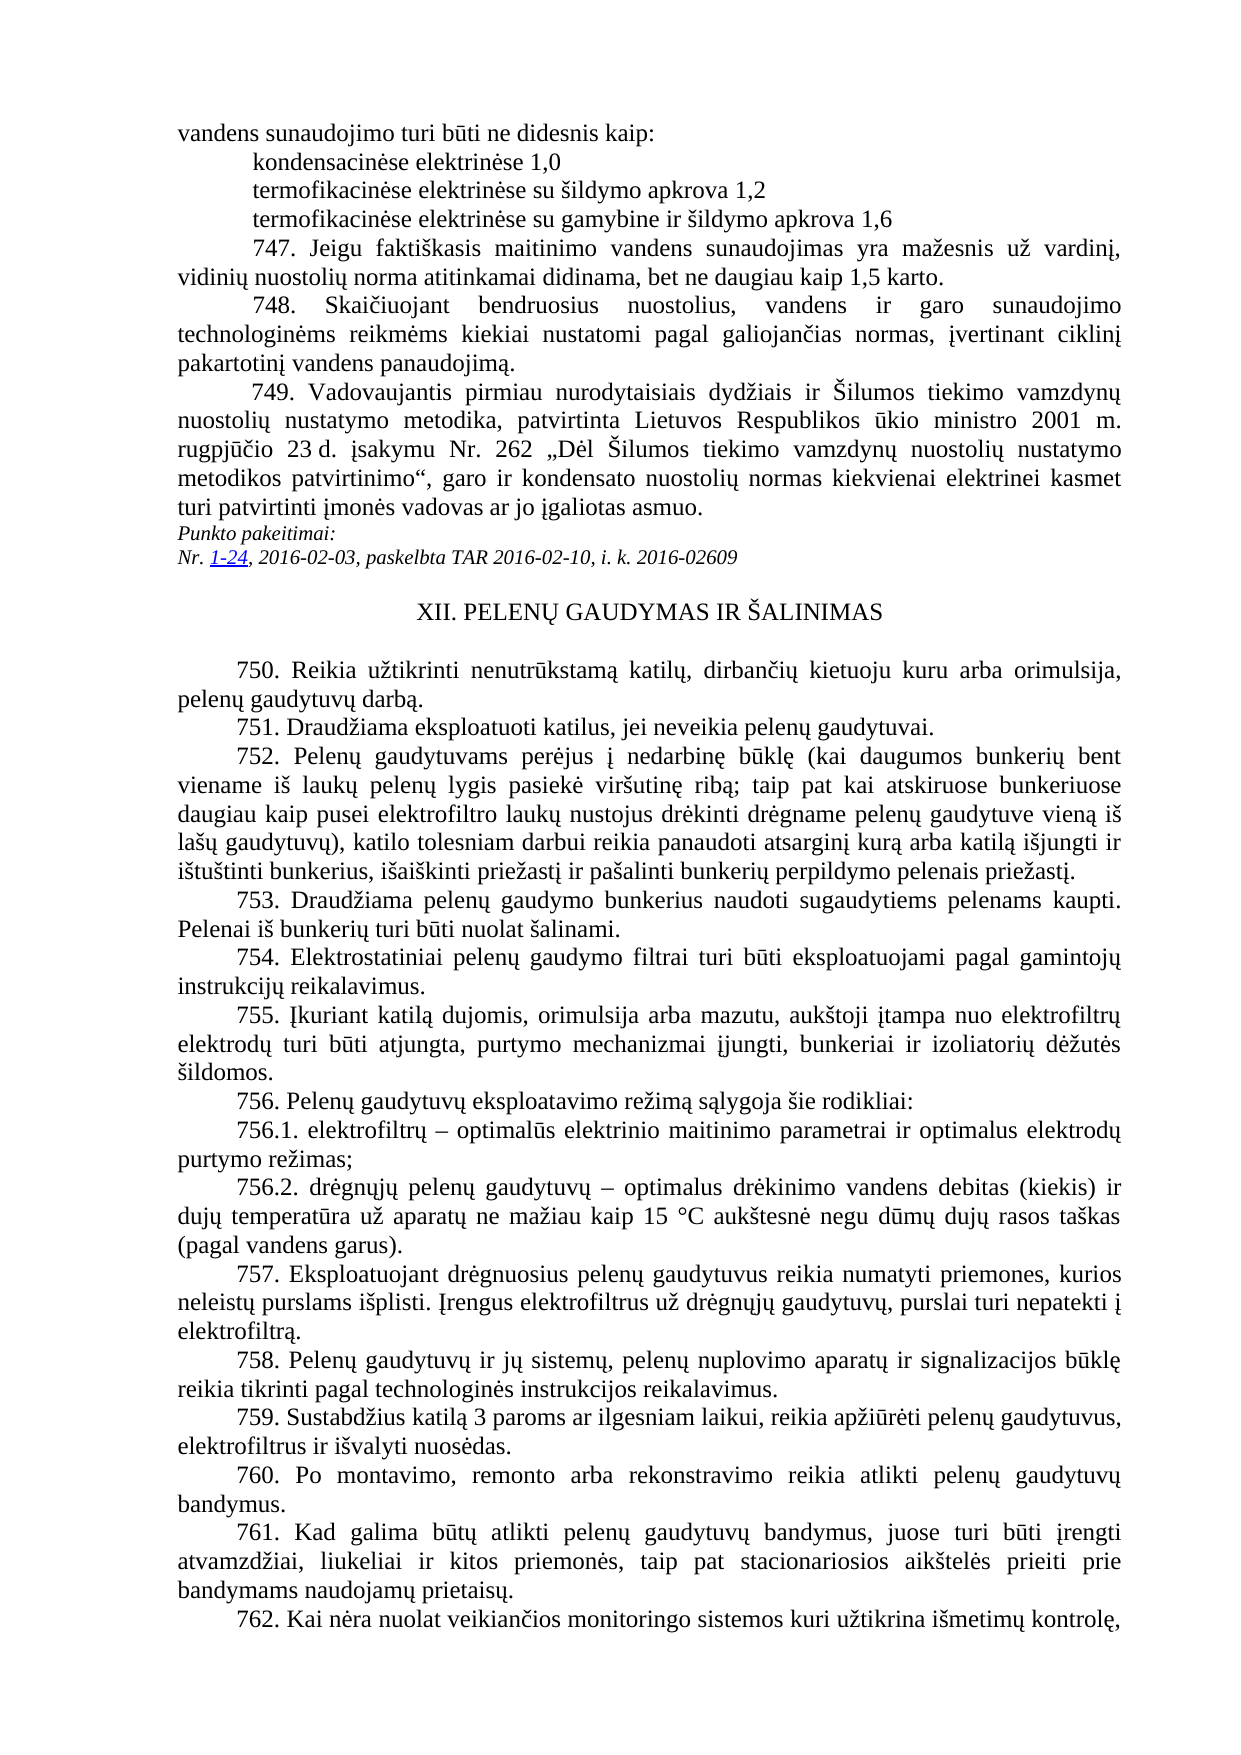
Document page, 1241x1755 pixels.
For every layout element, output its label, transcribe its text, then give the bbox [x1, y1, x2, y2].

text 756.1. elektrofiltrų – optimalūs elektrinio maitinimo parametrai ir optimalus elektrodų purtymo režimas; [177, 1115, 1122, 1172]
text 752. Pelenų gaudytuvams perėjus į nedarbinę būklę (kai daugumos bunkerių bent viename iš laukų pelenų lygis pasiekė viršutinę ribą; taip pat kai atskiruose bunkeriuose daugiau kaip pusei elektrofiltro laukų nustojus drėkinti drėgname pelenų gaudytuve vieną iš lašų gaudytuvų), katilo tolesniam darbui reikia panaudoti atsarginį kurą arba katilą išjungti ir ištuštinti bunkerius, išaiškinti priežastį ir pašalinti bunkerių perpildymo pelenais priežastį. [177, 741, 1122, 885]
text termofikacinėse elektrinėse su šildymo apkrova 1,2 [177, 176, 1122, 204]
text 753. Draudžiama pelenų gaudymo bunkerius naudoti sugaudytiems pelenams kaupti. Pelenai iš bunkerių turi būti nuolat šalinami. [177, 885, 1122, 942]
text 756. Pelenų gaudytuvų eksploatavimo režimą sąlygoja šie rodikliai: [177, 1086, 1122, 1115]
text 757. Eksploatuojant drėgnuosius pelenų gaudytuvus reikia numatyti priemones, kurios neleistų purslams išplisti. Įrengus elektrofiltrus už drėgnųjų gaudytuvų, purslai turi nepatekti į elektrofiltrą. [177, 1259, 1122, 1345]
text 754. Elektrostatiniai pelenų gaudymo filtrai turi būti eksploatuojami pagal gamintojų instrukcijų reikalavimus. [177, 942, 1122, 1000]
text 760. Po montavimo, remonto arba rekonstravimo reikia atlikti pelenų gaudytuvų bandymus. [177, 1460, 1122, 1517]
text 758. Pelenų gaudytuvų ir jų sistemų, pelenų nuplovimo aparatų ir signalizacijos būklę reikia tikrinti pagal technologinės instrukcijos reikalavimus. [177, 1345, 1122, 1402]
text 756.2. drėgnųjų pelenų gaudytuvų – optimalus drėkinimo vandens debitas (kiekis) ir dujų temperatūra už aparatų ne mažiau kaip 15 °C aukštesnė negu dūmų dujų rasos taškas (pagal vandens garus). [177, 1172, 1122, 1259]
text 747. Jeigu faktiškasis maitinimo vandens sunaudojimas yra mažesnis už vardinį, vidinių nuostolių norma atitinkamai didinama, bet ne daugiau kaip 1,5 karto. [177, 233, 1122, 291]
text XII. PELENŲ GAUDYMAS IR ŠALINIMAS [177, 597, 1122, 626]
text 761. Kad galima būtų atlikti pelenų gaudytuvų bandymus, juose turi būti įrengti atvamzdžiai, liukeliai ir kitos priemonės, taip pat stacionariosios aikštelės prieiti prie bandymams naudojamų prietaisų. [177, 1517, 1122, 1604]
text 750. Reikia užtikrinti nenutrūkstamą katilų, dirbančių kietuoju kuru arba orimulsija, pelenų gaudytuvų darbą. [177, 655, 1122, 712]
text vandens sunaudojimo turi būti ne didesnis kaip: [177, 118, 1122, 147]
text 759. Sustabdžius katilą 3 paroms ar ilgesniam laikui, reikia apžiūrėti pelenų gaudytuvus, elektrofiltrus ir išvalyti nuosėdas. [177, 1402, 1122, 1460]
text 748. Skaičiuojant bendruosius nuostolius, vandens ir garo sunaudojimo technologinėms reikmėms kiekiai nustatomi pagal galiojančias normas, įvertinant ciklinį pakartotinį vandens panaudojimą. [177, 291, 1122, 377]
text termofikacinėse elektrinėse su gamybine ir šildymo apkrova 1,6 [177, 204, 1122, 233]
text 749. Vadovaujantis pirmiau nurodytaisiais dydžiais ir Šilumos tiekimo vamzdynų nuostolių nustatymo metodika, patvirtinta Lietuvos Respublikos ūkio ministro 2001 m. rugpjūčio 23 d. įsakymu Nr. 262 „Dėl Šilumos tiekimo vamzdynų nuostolių nustatymo metodikos patvirtinimo“, garo ir kondensato nuostolių normas kiekvienai elektrinei kasmet turi patvirtinti įmonės vadovas ar jo įgaliotas asmuo. [177, 377, 1122, 521]
text 762. Kai nėra nuolat veikiančios monitoringo sistemos kuri užtikrina išmetimų kontrolę, [177, 1604, 1122, 1632]
text Nr. 1-24, 2016-02-03, paskelbta TAR 2016-02-10, i. k. 2016-02609 [177, 545, 1122, 569]
text 755. Įkuriant katilą dujomis, orimulsija arba mazutu, aukštoji įtampa nuo elektrofiltrų elektrodų turi būti atjungta, purtymo mechanizmai įjungti, bunkeriai ir izoliatorių dėžutės šildomos. [177, 1000, 1122, 1086]
text Punkto pakeitimai: [177, 521, 1122, 545]
text 751. Draudžiama eksploatuoti katilus, jei neveikia pelenų gaudytuvai. [177, 712, 1122, 741]
text kondensacinėse elektrinėse 1,0 [177, 147, 1122, 176]
